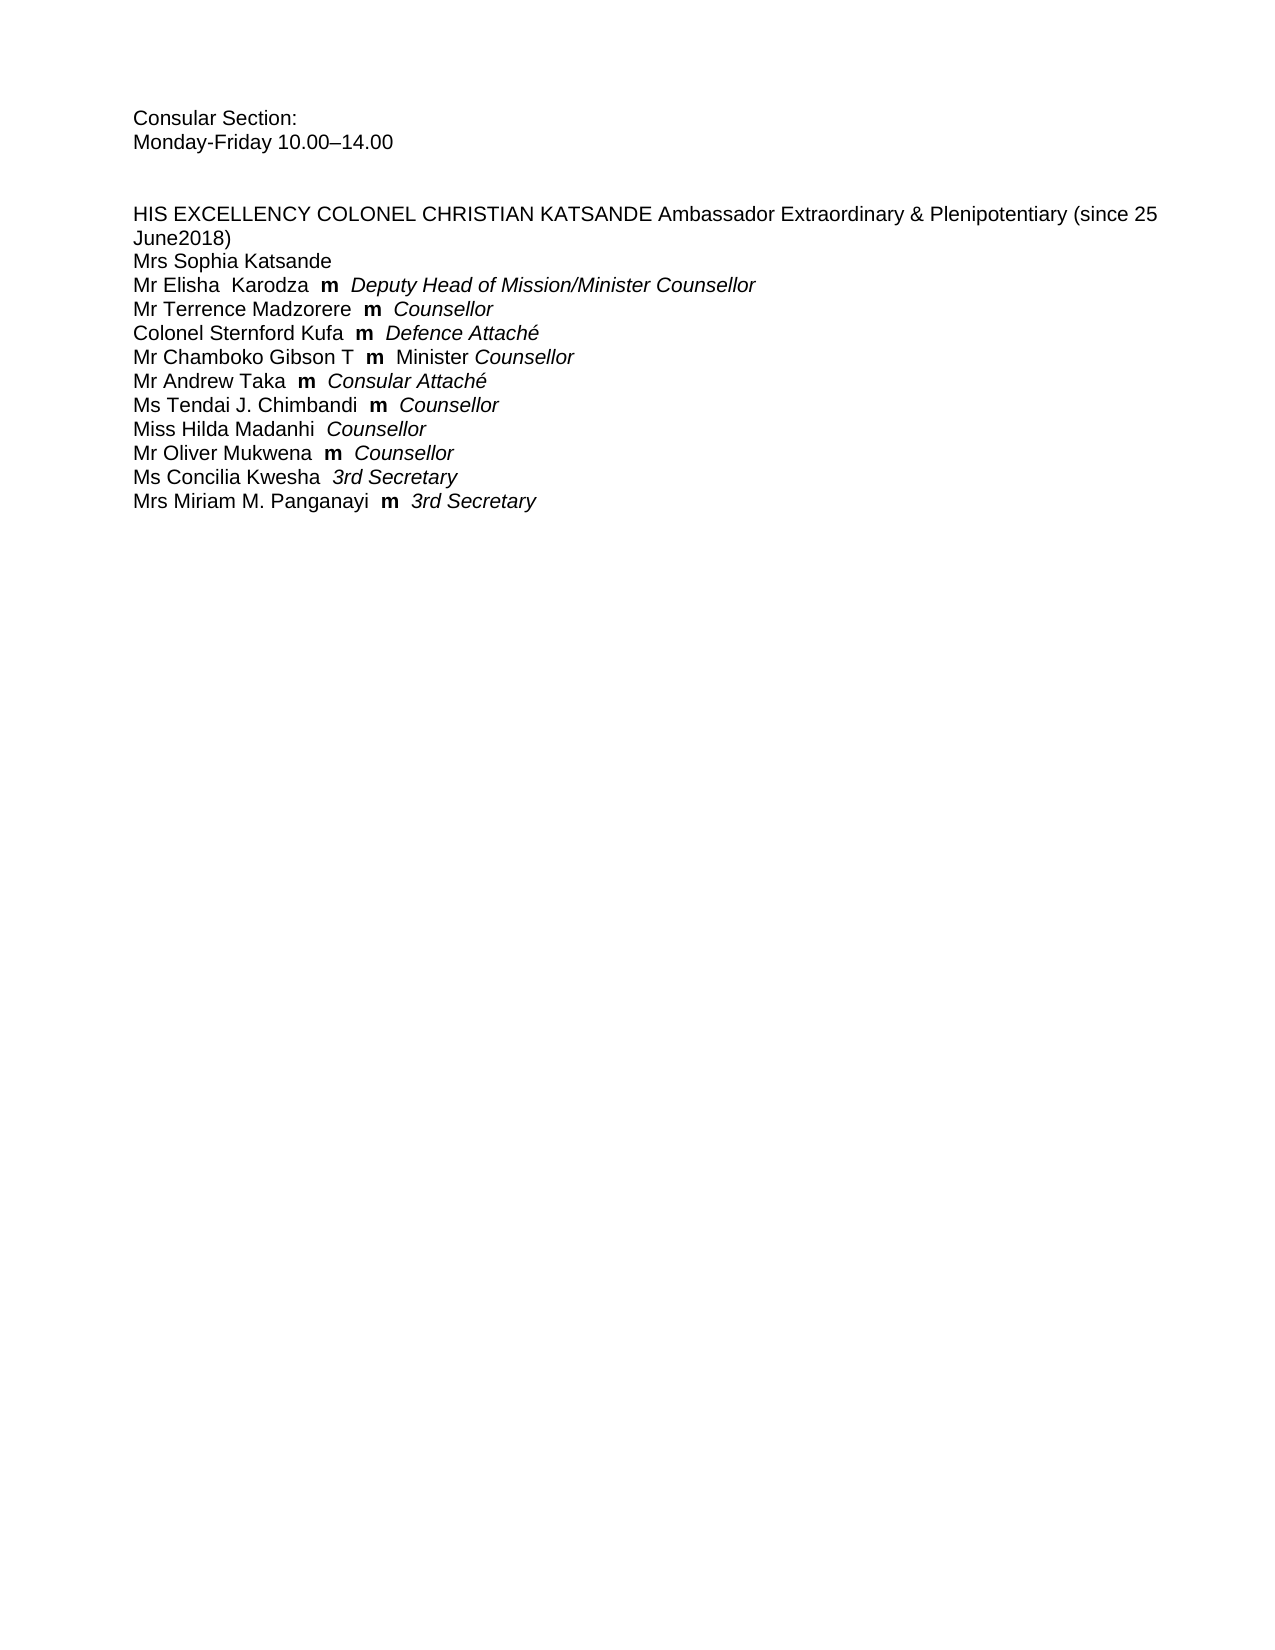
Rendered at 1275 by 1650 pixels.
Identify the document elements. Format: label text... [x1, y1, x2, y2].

text Mr Chamboko Gibson T m Minister Counsellor [133, 345, 1181, 369]
text Mr Andrew Taka m Consular Attaché [133, 369, 1181, 393]
text HIS EXCELLENCY COLONEL CHRISTIAN KATSANDE Ambassador Extraordinary & Plenipotentiary (since 25 June2018) [133, 201, 1181, 249]
text Colonel Sternford Kufa m Defence Attaché [133, 321, 1181, 345]
text Mr Oliver Mukwena m Counsellor [133, 441, 1181, 465]
text Miss Hilda Madanhi Counsellor [133, 417, 1181, 441]
text Mrs Sophia Katsande [133, 249, 1181, 273]
text Monday-Friday 10.00–14.00 [133, 129, 1181, 153]
text Mr Elisha Karodza m Deputy Head of Mission/Minister Counsellor [133, 273, 1181, 297]
text Consular Section: [133, 106, 1181, 129]
text Ms Concilia Kwesha 3rd Secretary [133, 465, 1181, 489]
text Mrs Miriam M. Panganayi m 3rd Secretary [133, 489, 1181, 513]
text Mr Terrence Madzorere m Counsellor [133, 297, 1181, 321]
text Ms Tendai J. Chimbandi m Counsellor [133, 393, 1181, 417]
